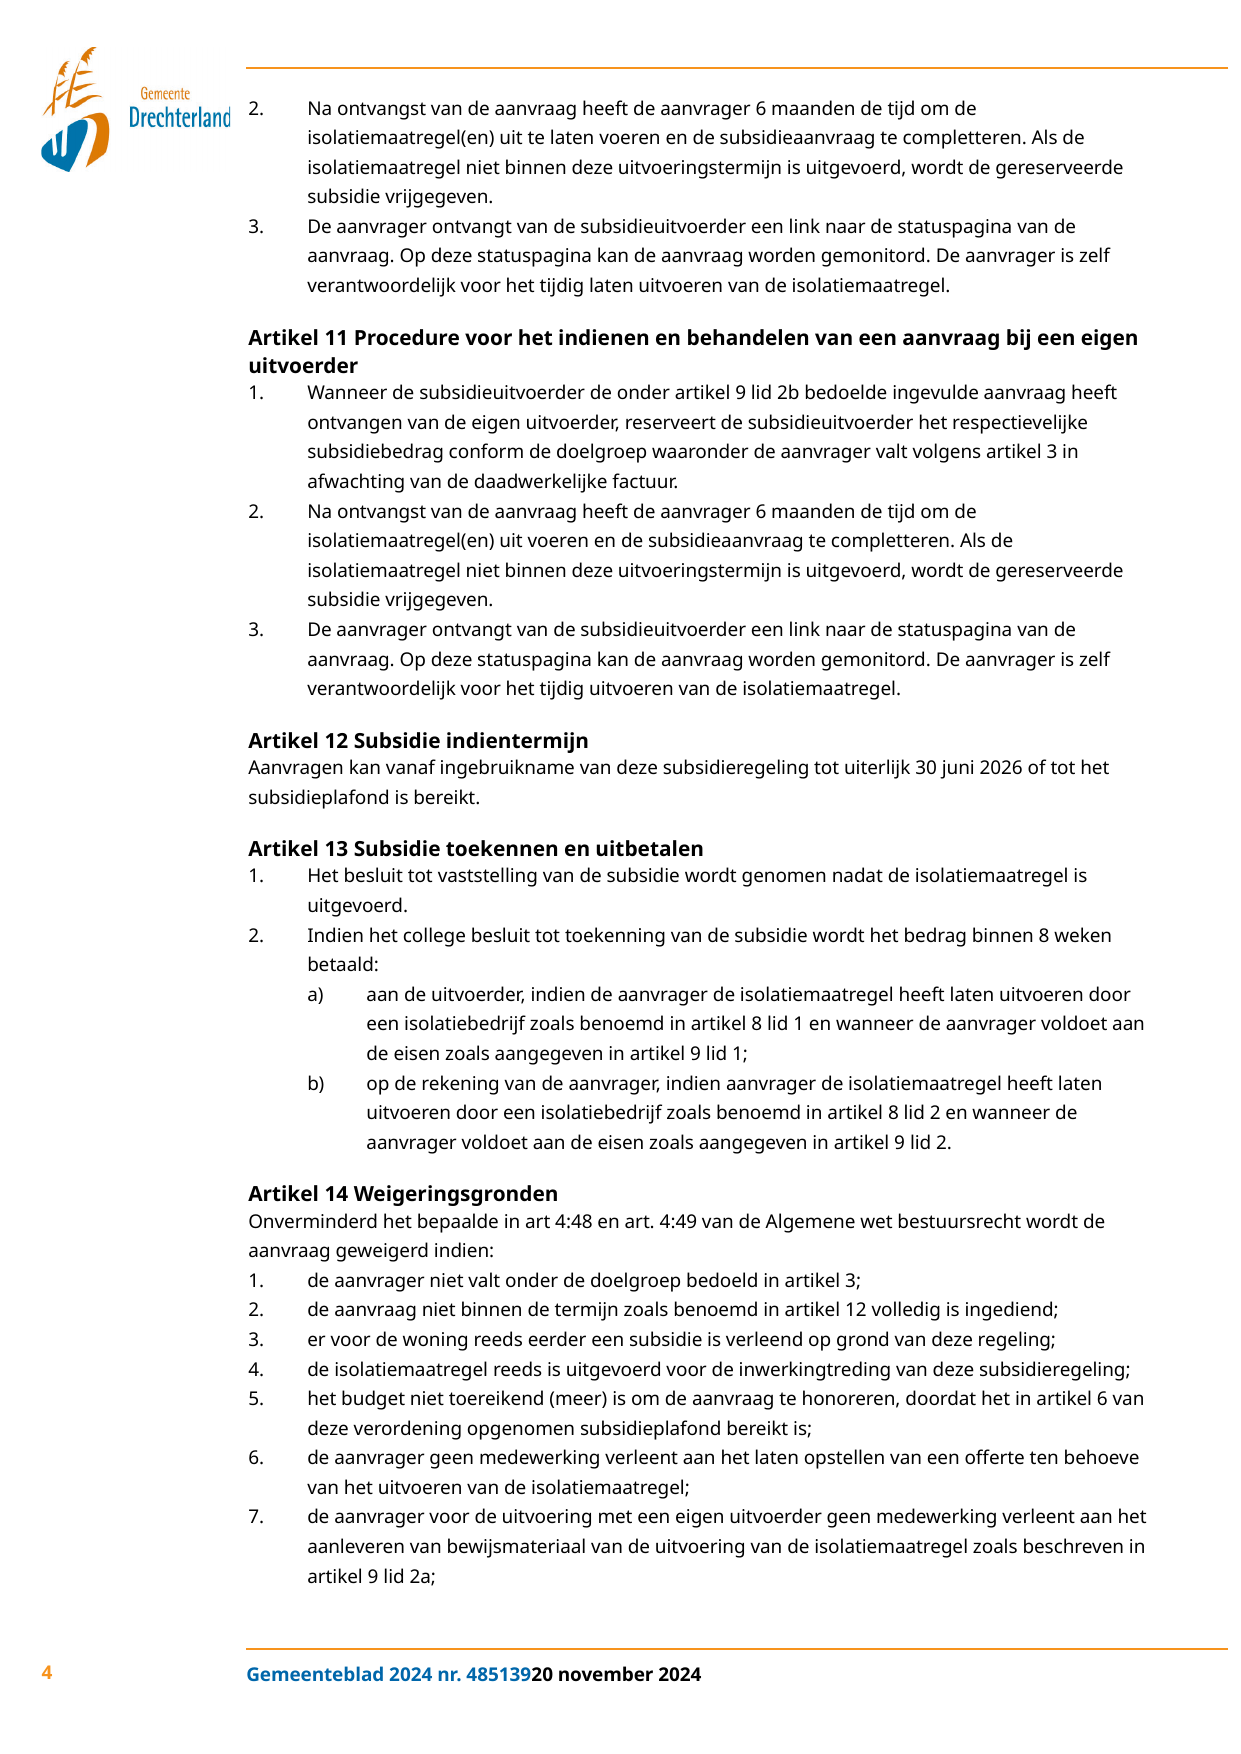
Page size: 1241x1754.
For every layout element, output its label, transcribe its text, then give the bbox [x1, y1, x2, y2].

list Na ontvangst van de aanvraag heeft de aanvrager 6 maanden de tijd om de isolatiemaatregel(en) uit voeren en de subsidieaanvraag te completteren. Als de isolatiemaatregel niet binnen deze uitvoeringstermijn is uitgevoerd, wordt de gereserveerde subsidie vrijgegeven. [248, 498, 1152, 612]
text Artikel 14 Weigeringsgronden [248, 1179, 1152, 1208]
text Artikel 13 Subsidie toekennen en uitbetalen [248, 834, 1152, 863]
list er voor de woning reeds eerder een subsidie is verleend op grond van deze regeling; [248, 1326, 1152, 1352]
list de aanvraag niet binnen de termijn zoals benoemd in artikel 12 volledig is ingediend; [248, 1297, 1152, 1322]
list Wanneer de subsidieuitvoerder de onder artikel 9 lid 2b bedoelde ingevulde aanvraag heeft ontvangen van de eigen uitvoerder, reserveert de subsidieuitvoerder het respectievelijke subsidiebedrag conform de doelgroep waaronder de aanvrager valt volgens artikel 3 in afwachting van de daadwerkelijke factuur. [248, 379, 1152, 494]
text Artikel 11 Procedure voor het indienen en behandelen van een aanvraag bij een eigen uitvoerder [248, 323, 1152, 379]
list de aanvrager voor de uitvoering met een eigen uitvoerder geen medewerking verleent aan het aanleveren van bewijsmateriaal van de uitvoering van de isolatiemaatregel zoals beschreven in artikel 9 lid 2a; [248, 1504, 1152, 1588]
list De aanvrager ontvangt van de subsidieuitvoerder een link naar de statuspagina van de aanvraag. Op deze statuspagina kan de aanvraag worden gemonitord. De aanvrager is zelf verantwoordelijk voor het tijdig uitvoeren van de isolatiemaatregel. [248, 616, 1152, 701]
picture [41, 158, 64, 172]
list de aanvrager niet valt onder de doelgroep bedoeld in artikel 3; [248, 1267, 1152, 1293]
list Het besluit tot vaststelling van de subsidie wordt genomen nadat de isolatiemaatregel is uitgevoerd. [248, 863, 1152, 918]
list Indien het college besluit tot toekenning van de subsidie wordt het bedrag binnen 8 weken betaald: [248, 922, 1152, 977]
list Na ontvangst van de aanvraag heeft de aanvrager 6 maanden de tijd om de isolatiemaatregel(en) uit te laten voeren en de subsidieaanvraag te completteren. Als de isolatiemaatregel niet binnen deze uitvoeringstermijn is uitgevoerd, wordt de gereserveerde subsidie vrijgegeven. [248, 95, 1152, 209]
picture [41, 47, 231, 172]
list de isolatiemaatregel reeds is uitgevoerd voor de inwerkingtreding van deze subsidieregeling; [248, 1356, 1152, 1381]
list aan de uitvoerder, indien de aanvrager de isolatiemaatregel heeft laten uitvoeren door een isolatiebedrijf zoals benoemd in artikel 8 lid 1 en wanneer de aanvrager voldoet aan de eisen zoals aangegeven in artikel 9 lid 1; [307, 981, 1152, 1066]
text Artikel 12 Subsidie indientermijn [248, 726, 1152, 754]
picture [226, 115, 231, 124]
list het budget niet toereikend (meer) is om de aanvraag te honoreren, doordat het in artikel 6 van deze verordening opgenomen subsidieplafond bereikt is; [248, 1385, 1152, 1441]
text Aanvragen kan vanaf ingebruikname van deze subsidieregeling tot uiterlijk 30 juni 2026 of tot het subsidieplafond is bereikt. [248, 754, 1152, 809]
text Onverminderd het bepaalde in art 4:48 en art. 4:49 van de Algemene wet bestuursrecht wordt de aanvraag geweigerd indien: [248, 1208, 1152, 1263]
list op de rekening van de aanvrager, indien aanvrager de isolatiemaatregel heeft laten uitvoeren door een isolatiebedrijf zoals benoemd in artikel 8 lid 2 en wanneer de aanvrager voldoet aan de eisen zoals aangegeven in artikel 9 lid 2. [307, 1070, 1152, 1155]
list de aanvrager geen medewerking verleent aan het laten opstellen van een offerte ten behoeve van het uitvoeren van de isolatiemaatregel; [248, 1444, 1152, 1500]
list De aanvrager ontvangt van de subsidieuitvoerder een link naar de statuspagina van de aanvraag. Op deze statuspagina kan de aanvraag worden gemonitord. De aanvrager is zelf verantwoordelijk voor het tijdig laten uitvoeren van de isolatiemaatregel. [248, 213, 1152, 298]
